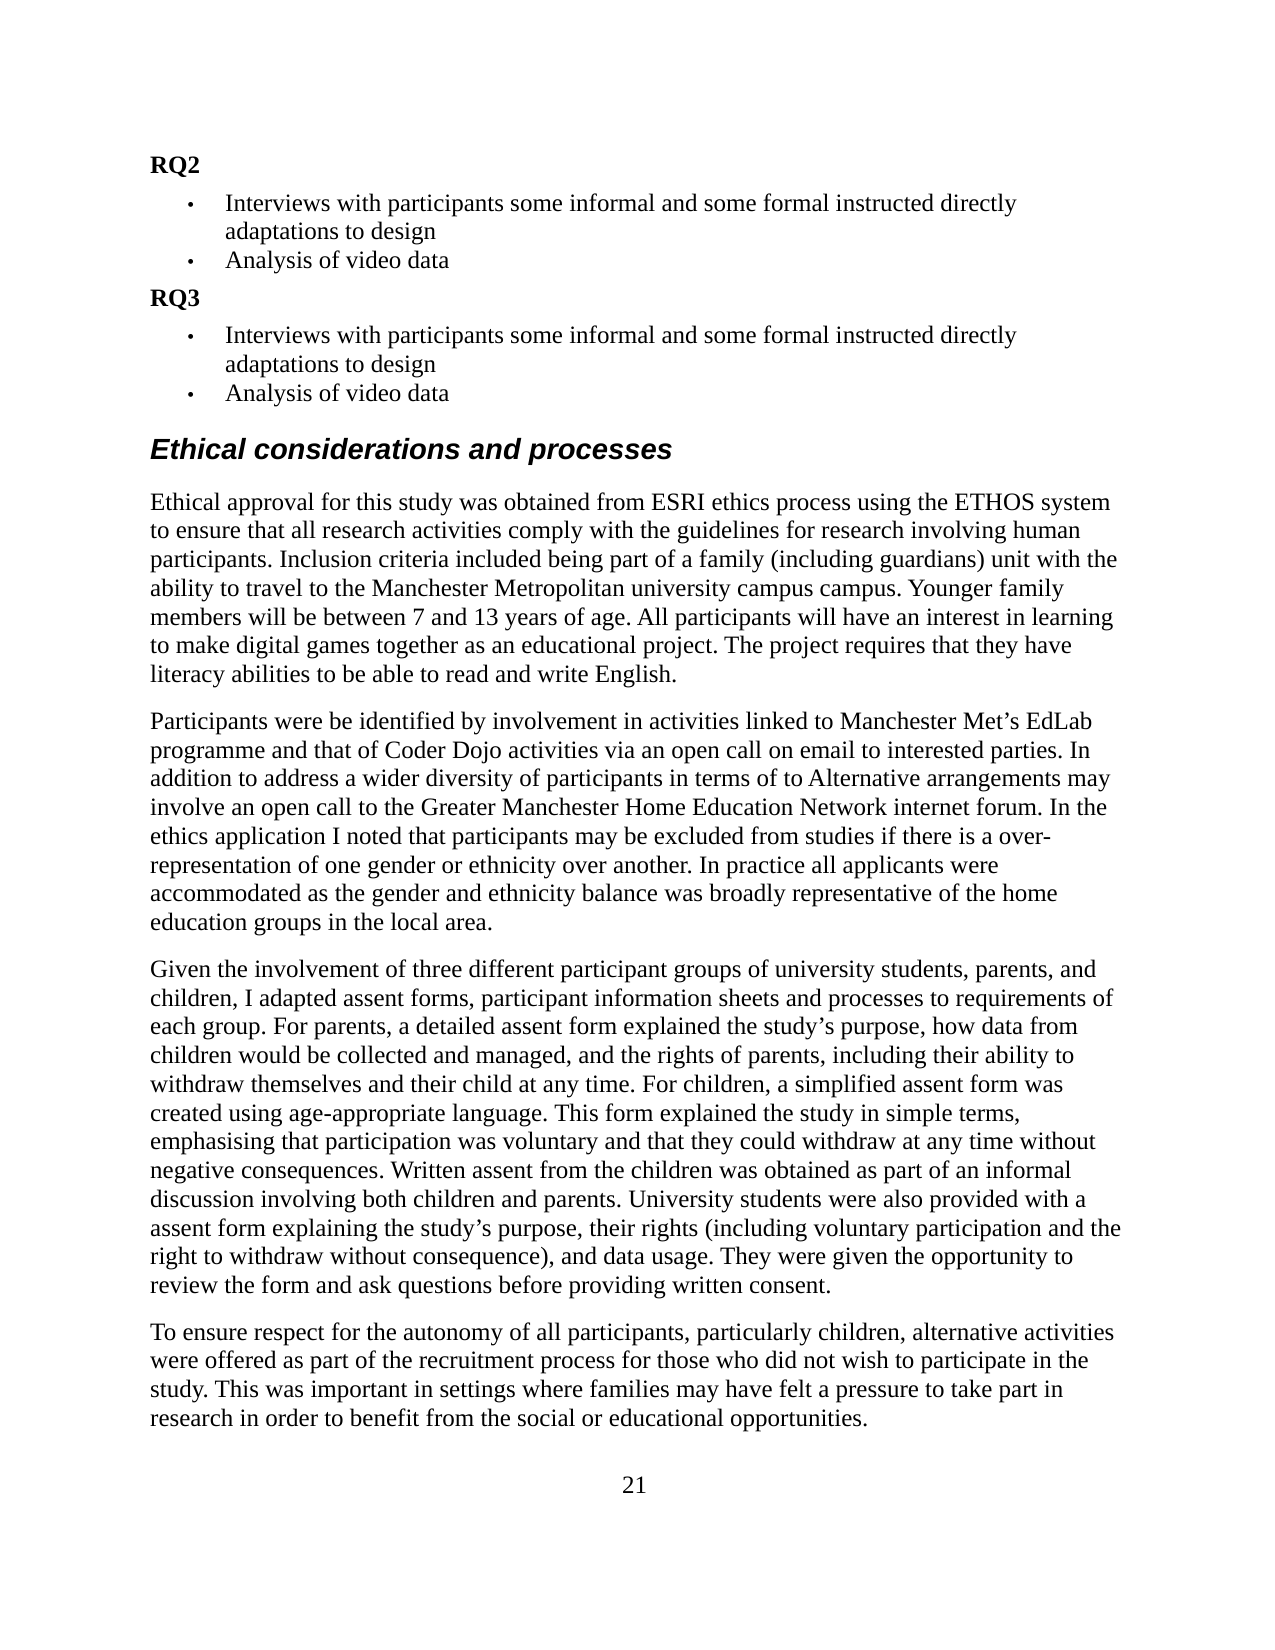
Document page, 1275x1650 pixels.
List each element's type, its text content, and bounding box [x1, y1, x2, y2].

list Analysis of video data [187, 378, 1125, 407]
list Analysis of video data [187, 245, 1125, 274]
list Interviews with participants some informal and some formal instructed directly adaptations to design [187, 321, 1125, 378]
text RQ3 [150, 283, 1125, 312]
list Interviews with participants some informal and some formal instructed directly adaptations to design [187, 188, 1125, 245]
text RQ2 [150, 150, 1125, 179]
subtitle Ethical considerations and processes [150, 432, 1125, 465]
text To ensure respect for the autonomy of all participants, particularly children, alternative activities were offered as part of the recruitment process for those who did not wish to participate in the study. This was important in settings where families may have felt a pressure to take part in research in order to benefit from the social or educational opportunities. [150, 1317, 1125, 1432]
text Given the involvement of three different participant groups of university students, parents, and children, I adapted assent forms, participant information sheets and processes to requirements of each group. For parents, a detailed assent form explained the study’s purpose, how data from children would be collected and managed, and the rights of parents, including their ability to withdraw themselves and their child at any time. For children, a simplified assent form was created using age-appropriate language. This form explained the study in simple terms, emphasising that participation was voluntary and that they could withdraw at any time without negative consequences. Written assent from the children was obtained as part of an informal discussion involving both children and parents. University students were also provided with a assent form explaining the study’s purpose, their rights (including voluntary participation and the right to withdraw without consequence), and data usage. They were given the opportunity to review the form and ask questions before providing written consent. [150, 954, 1125, 1299]
text Participants were be identified by involvement in activities linked to Manchester Met’s EdLab programme and that of Coder Dojo activities via an open call on email to interested parties. In addition to address a wider diversity of participants in terms of to Alternative arrangements may involve an open call to the Greater Manchester Home Education Network internet forum. In the ethics application I noted that participants may be excluded from studies if there is a over-representation of one gender or ethnicity over another. In practice all applicants were accommodated as the gender and ethnicity balance was broadly representative of the home education groups in the local area. [150, 706, 1125, 936]
text Ethical approval for this study was obtained from ESRI ethics process using the ETHOS system to ensure that all research activities comply with the guidelines for research involving human participants. Inclusion criteria included being part of a family (including guardians) unit with the ability to travel to the Manchester Metropolitan university campus campus. Younger family members will be between 7 and 13 years of age. All participants will have an interest in learning to make digital games together as an educational project. The project requires that they have literacy abilities to be able to read and write English. [150, 487, 1125, 688]
